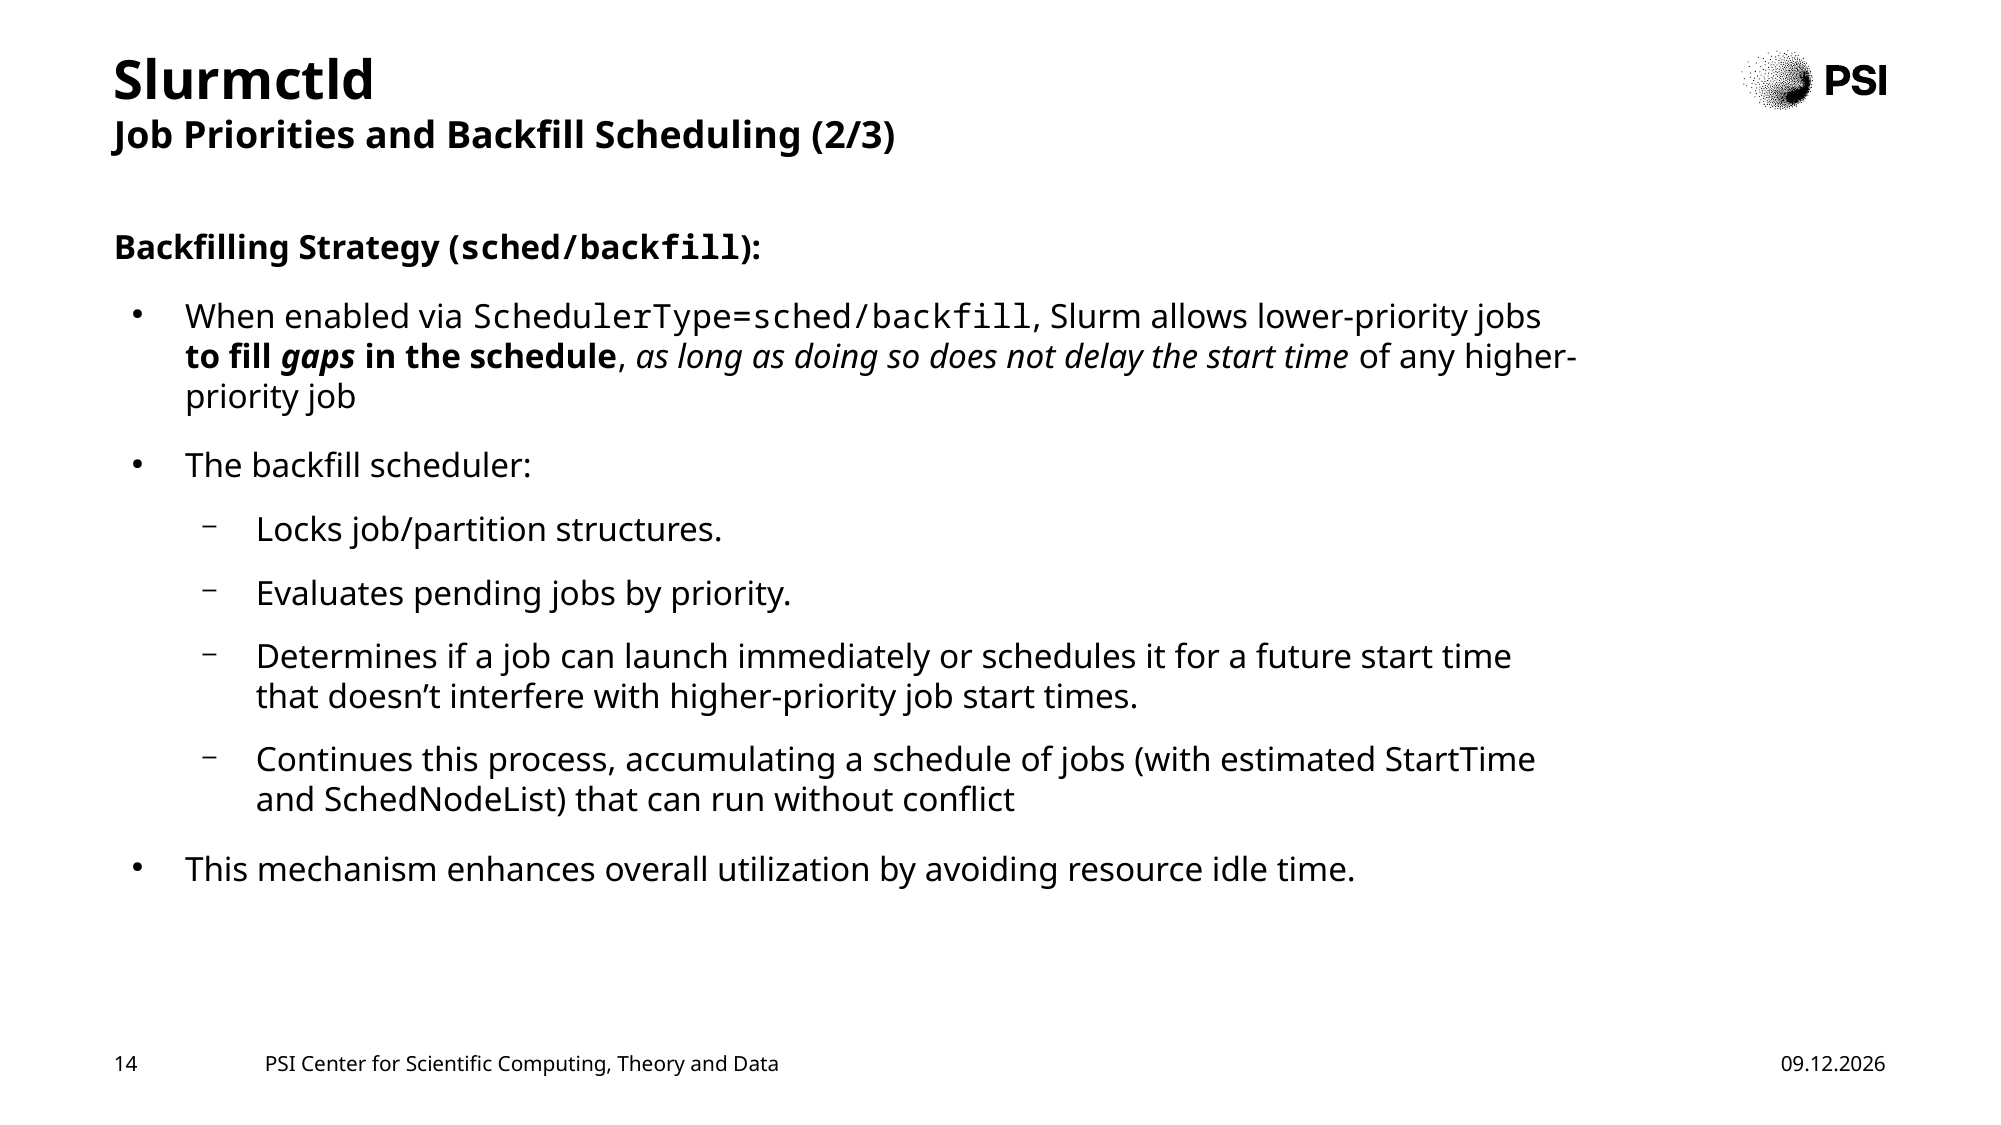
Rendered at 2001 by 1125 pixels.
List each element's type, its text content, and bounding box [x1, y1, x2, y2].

list Backfilling Strategy (sched/backfill): When enabled via SchedulerType=sched/backfill, Slurm allows lower-priority jobs to fill gaps in the schedule, as long as doing so does not delay the start time of any higher-priority job The backfill scheduler: Locks job/partition structures. Evaluates pending jobs by priority. Determines if a job can launch immediately or schedules it for a future start time that doesn’t interfere with higher-priority job start times. Continues this process, accumulating a schedule of jobs (with estimated StartTime and SchedNodeList) that can run without conflict This mechanism enhances overall utilization by avoiding resource idle time. [114, 225, 1585, 988]
title Slurmctld Job Priorities and Backfill Scheduling (2/3) [114, 45, 1585, 179]
